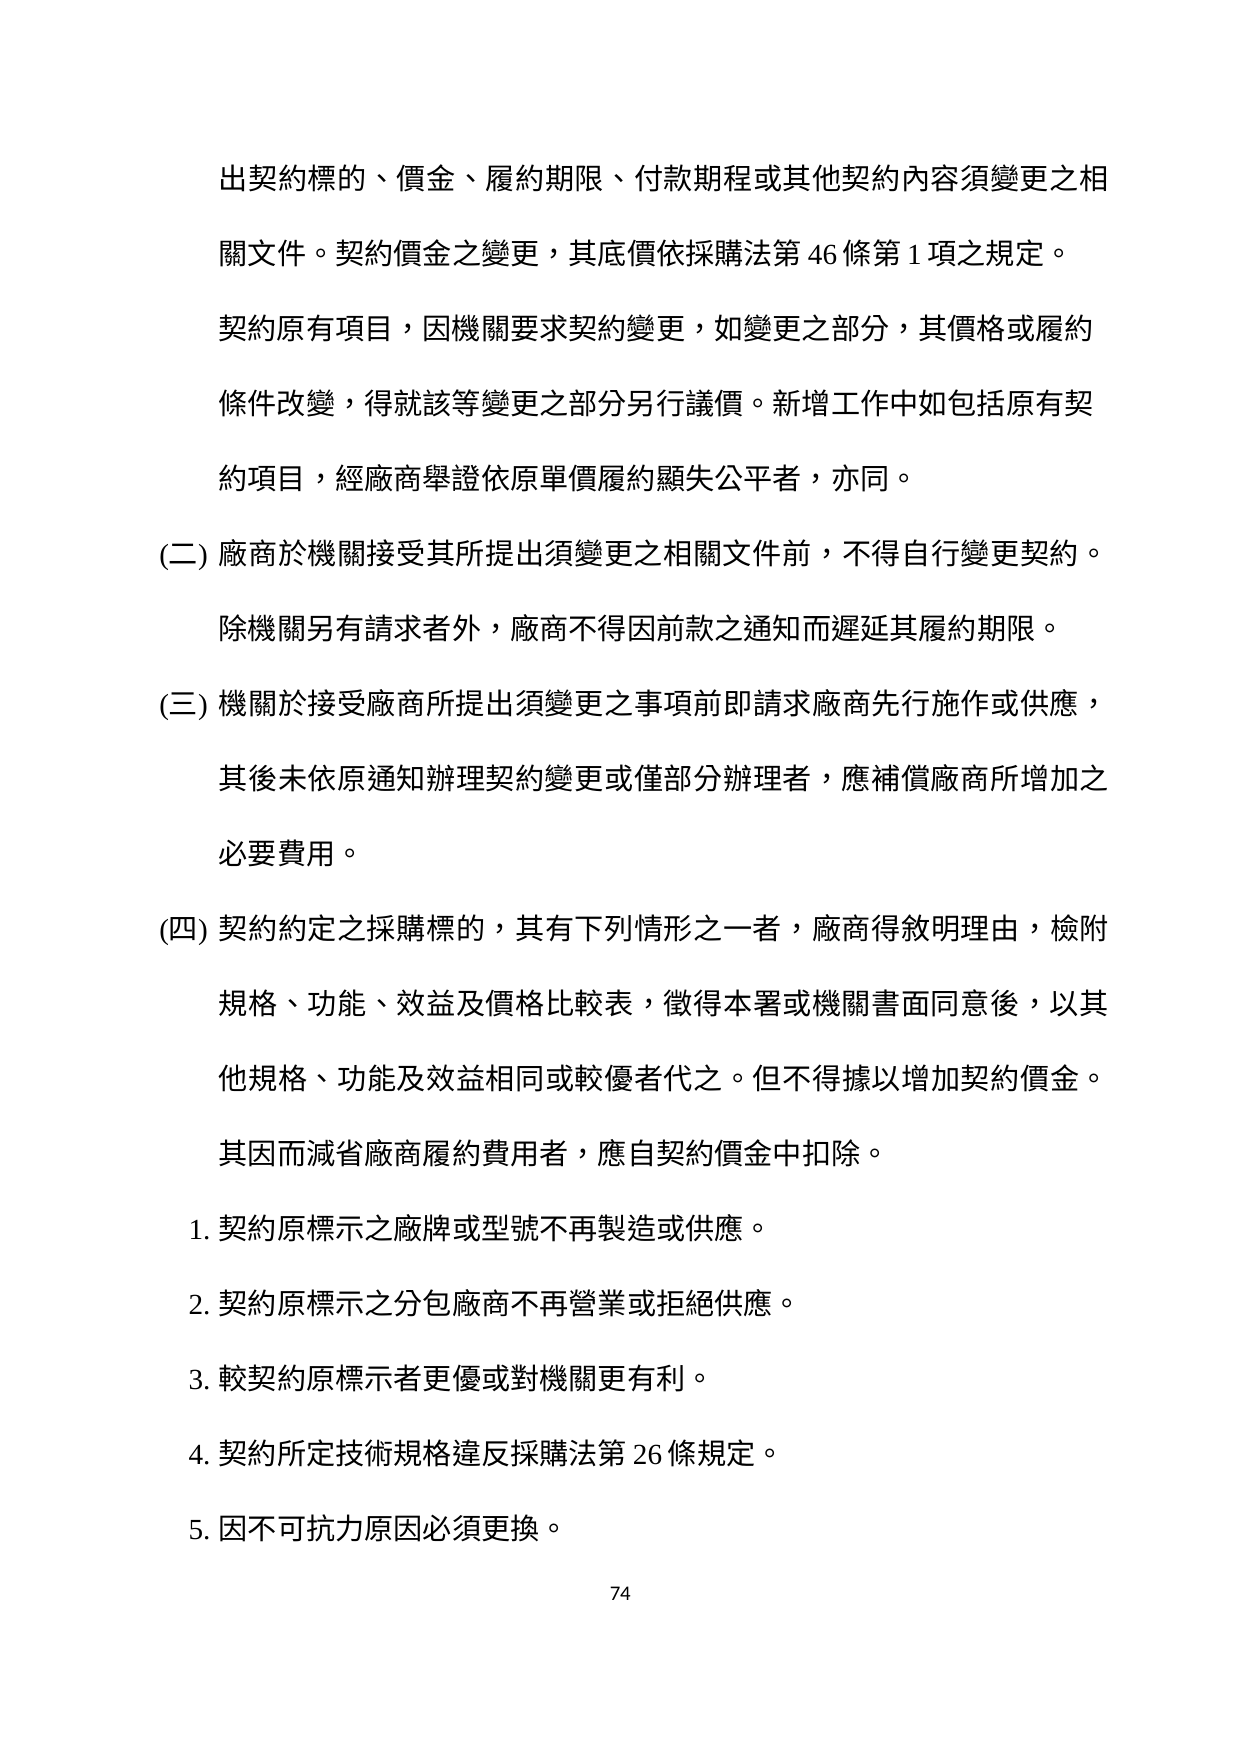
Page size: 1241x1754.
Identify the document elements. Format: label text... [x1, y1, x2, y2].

text 契約原有項目，因機關要求契約變更，如變更之部分，其價格或履約條件改變，得就該等變更之部分另行議價。新增工作中如包括原有契約項目，經廠商舉證依原單價履約顯失公平者，亦同。 [218, 289, 1110, 514]
list 較契約原標示者更優或對機關更有利。 [188, 1339, 1110, 1414]
list 因不可抗力原因必須更換。 [188, 1489, 1110, 1564]
subtitle 廠商於機關接受其所提出須變更之相關文件前，不得自行變更契約。除機關另有請求者外，廠商不得因前款之通知而遲延其履約期限。 [159, 514, 1110, 664]
list 契約所定技術規格違反採購法第26條規定。 [188, 1414, 1110, 1489]
subtitle 機關於接受廠商所提出須變更之事項前即請求廠商先行施作或供應，其後未依原通知辦理契約變更或僅部分辦理者，應補償廠商所增加之必要費用。 [159, 664, 1110, 889]
list 契約原標示之廠牌或型號不再製造或供應。 [188, 1189, 1110, 1264]
list 契約原標示之分包廠商不再營業或拒絕供應。 [188, 1264, 1110, 1339]
subtitle 契約約定之採購標的，其有下列情形之一者，廠商得敘明理由，檢附規格、功能、效益及價格比較表，徵得本署或機關書面同意後，以其他規格、功能及效益相同或較優者代之。但不得據以增加契約價金。其因而減省廠商履約費用者，應自契約價金中扣除。 [159, 889, 1110, 1189]
subtitle 出契約標的、價金、履約期限、付款期程或其他契約內容須變更之相關文件。契約價金之變更，其底價依採購法第46條第1項之規定。 [159, 139, 1110, 289]
